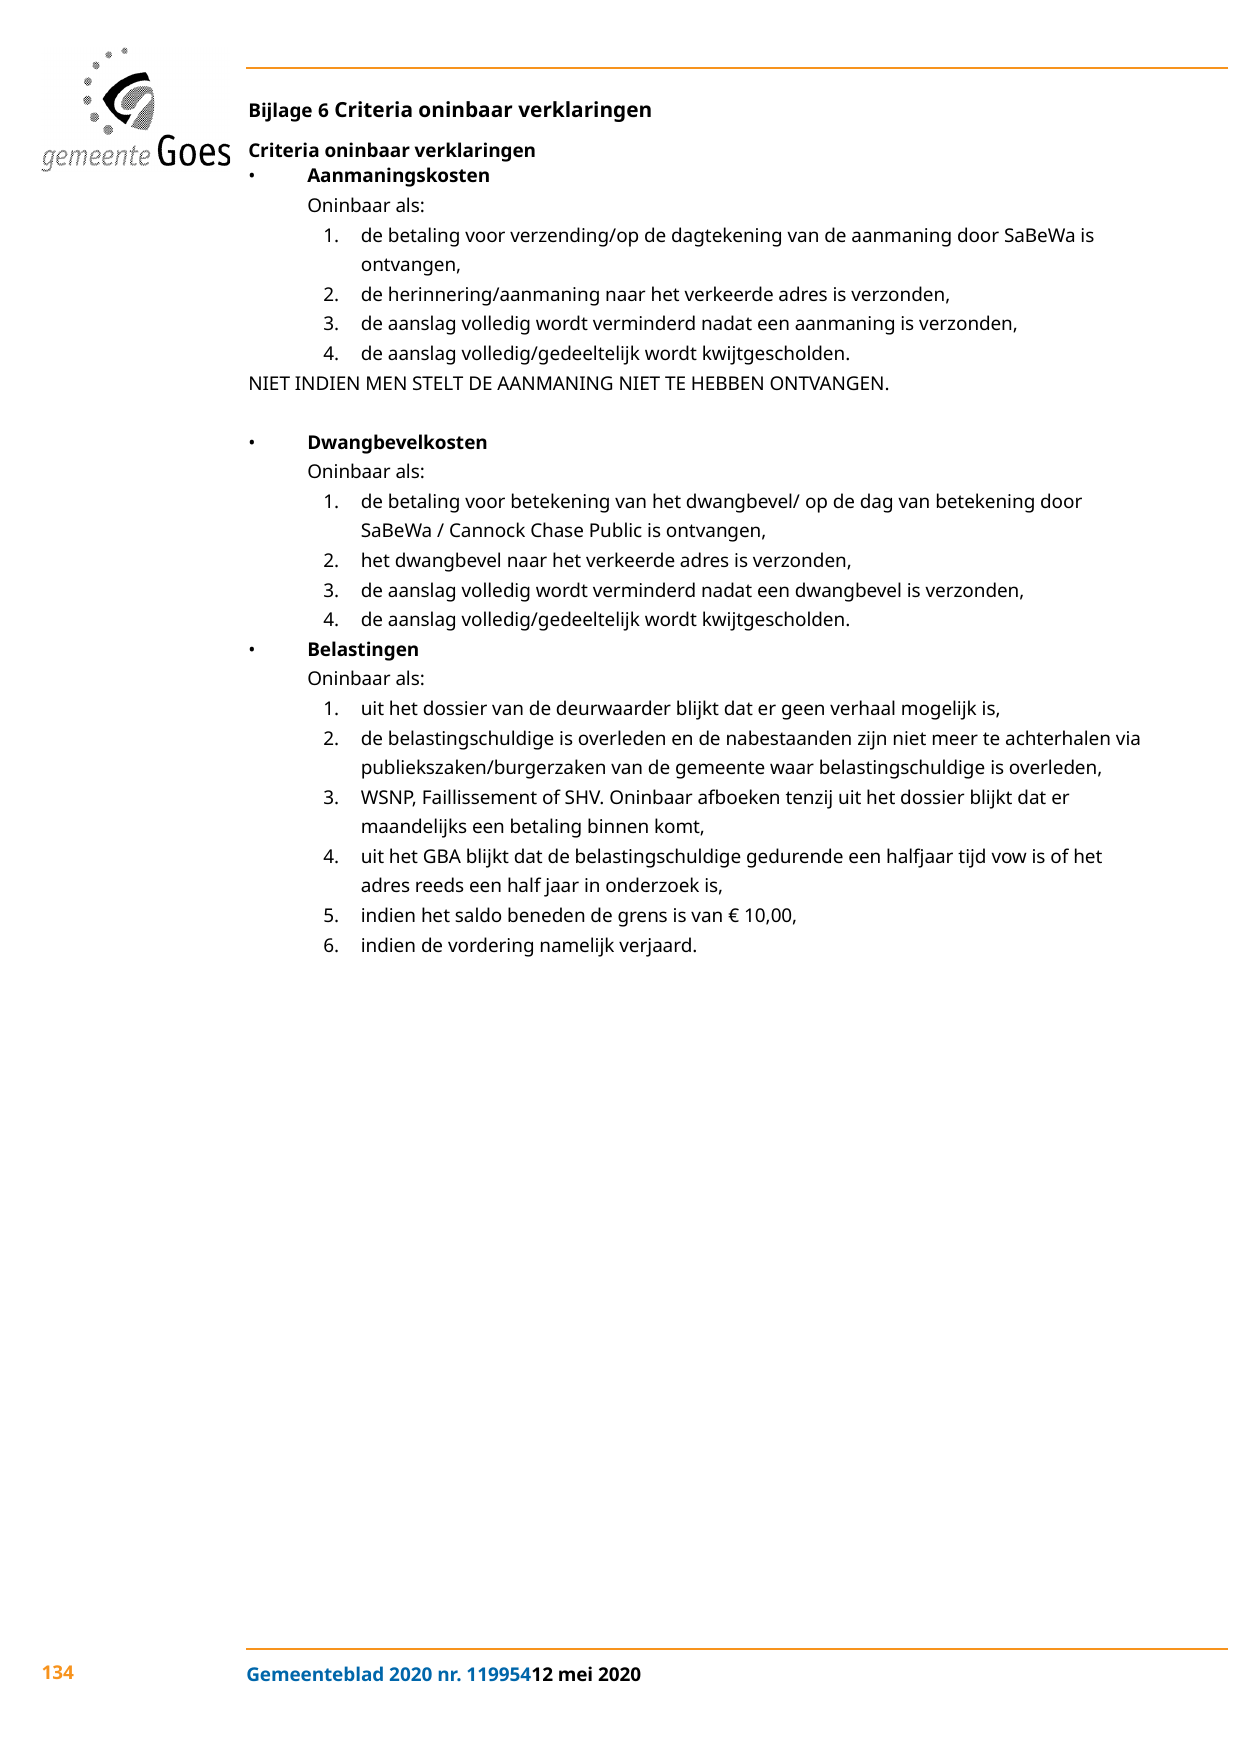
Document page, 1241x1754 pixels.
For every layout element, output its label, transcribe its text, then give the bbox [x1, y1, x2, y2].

list uit het GBA blijkt dat de belastingschuldige gedurende een halfjaar tijd vow is of het adres reeds een half jaar in onderzoek is, [323, 843, 1152, 898]
list het dwangbevel naar het verkeerde adres is verzonden, [323, 547, 1152, 573]
list Dwangbevelkosten [248, 429, 1152, 454]
list indien het saldo beneden de grens is van € 10,00, [323, 902, 1152, 928]
list de aanslag volledig wordt verminderd nadat een dwangbevel is verzonden, [323, 577, 1152, 602]
list Oninbaar als: [248, 666, 1152, 691]
text Bijlage 6 Criteria oninbaar verklaringen [248, 95, 1152, 123]
list Oninbaar als: [248, 192, 1152, 218]
list de aanslag volledig/gedeeltelijk wordt kwijtgescholden. [323, 606, 1152, 632]
list Aanmaningskosten [248, 163, 1152, 188]
list de aanslag volledig wordt verminderd nadat een aanmaning is verzonden, [323, 311, 1152, 336]
list de betaling voor verzending/op de dagtekening van de aanmaning door SaBeWa is ontvangen, [323, 222, 1152, 277]
text NIET INDIEN MEN STELT DE AANMANING NIET TE HEBBEN ONTVANGEN. [248, 370, 1152, 395]
picture [41, 47, 231, 172]
list WSNP, Faillissement of SHV. Oninbaar afboeken tenzij uit het dossier blijkt dat er maandelijks een betaling binnen komt, [323, 784, 1152, 839]
list de belastingschuldige is overleden en de nabestaanden zijn niet meer te achterhalen via publiekszaken/burgerzaken van de gemeente waar belastingschuldige is overleden, [323, 725, 1152, 780]
list uit het dossier van de deurwaarder blijkt dat er geen verhaal mogelijk is, [323, 695, 1152, 721]
list indien de vordering namelijk verjaard. [323, 932, 1152, 957]
list Oninbaar als: [248, 458, 1152, 484]
list de betaling voor betekening van het dwangbevel/ op de dag van betekening door SaBeWa / Cannock Chase Public is ontvangen, [323, 488, 1152, 543]
text Criteria oninbaar verklaringen [248, 137, 1152, 163]
list de herinnering/aanmaning naar het verkeerde adres is verzonden, [323, 281, 1152, 307]
list de aanslag volledig/gedeeltelijk wordt kwijtgescholden. [323, 340, 1152, 366]
list Belastingen [248, 636, 1152, 662]
